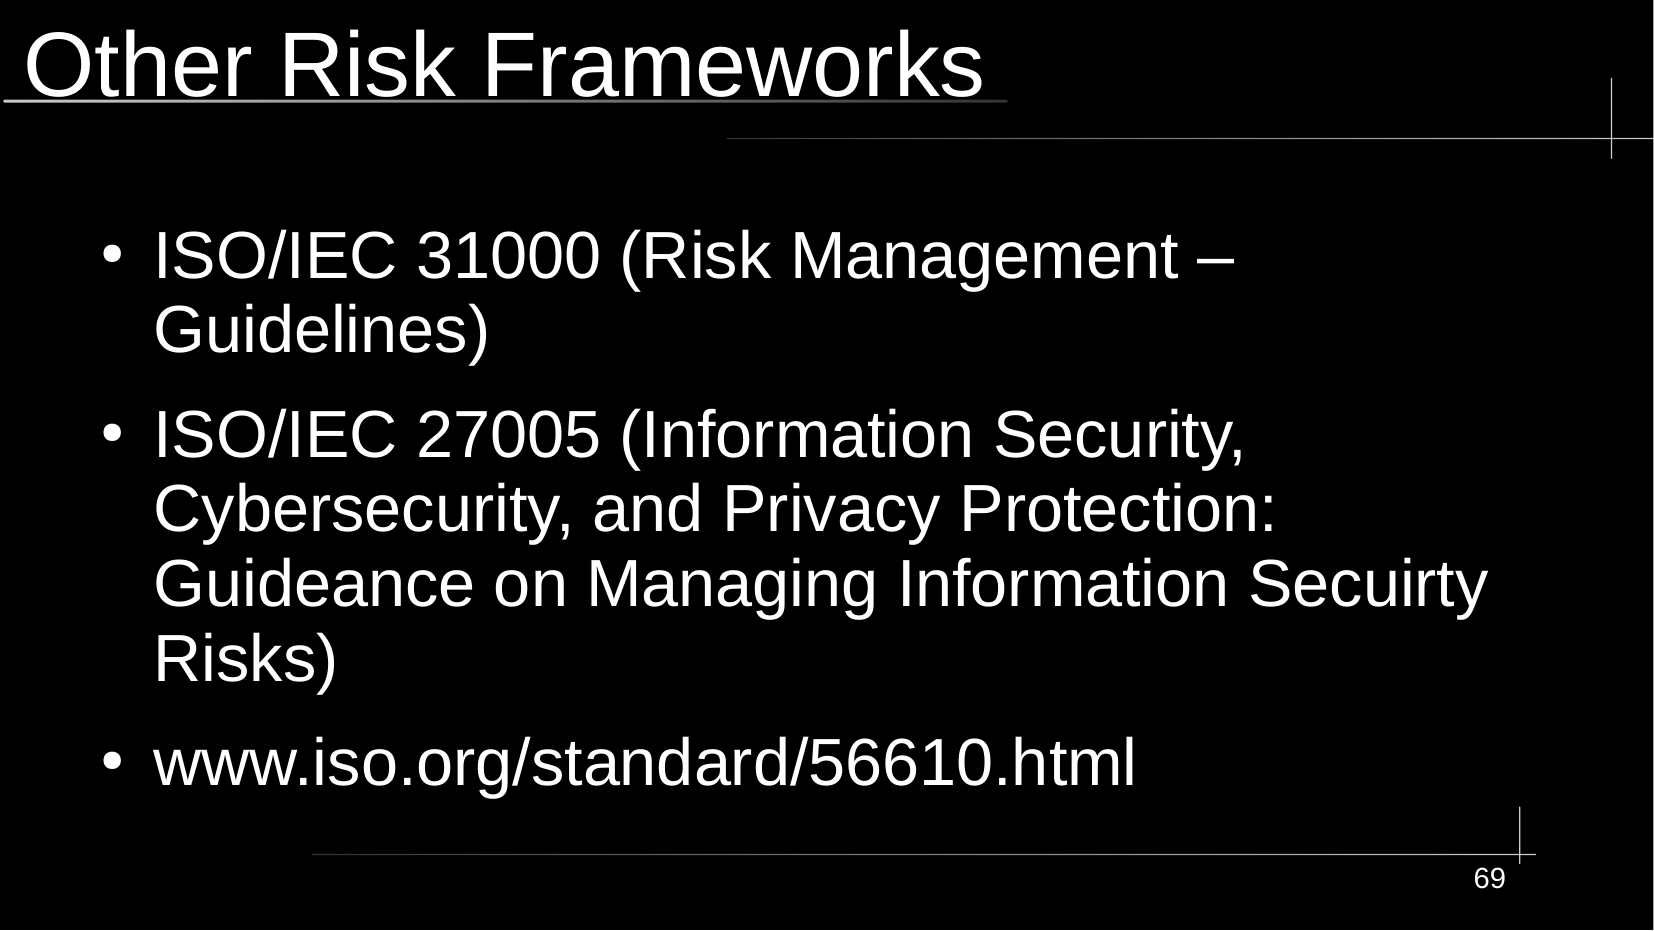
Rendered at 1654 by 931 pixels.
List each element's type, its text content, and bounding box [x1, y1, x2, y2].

title Other Risk Frameworks [23, 11, 1589, 119]
list ISO/IEC 31000 (Risk Management – Guidelines) ISO/IEC 27005 (Information Security, Cybersecurity, and Privacy Protection: Guideance on Managing Information Secuirty Risks) www.iso.org/standard/56610.html [82, 217, 1571, 863]
